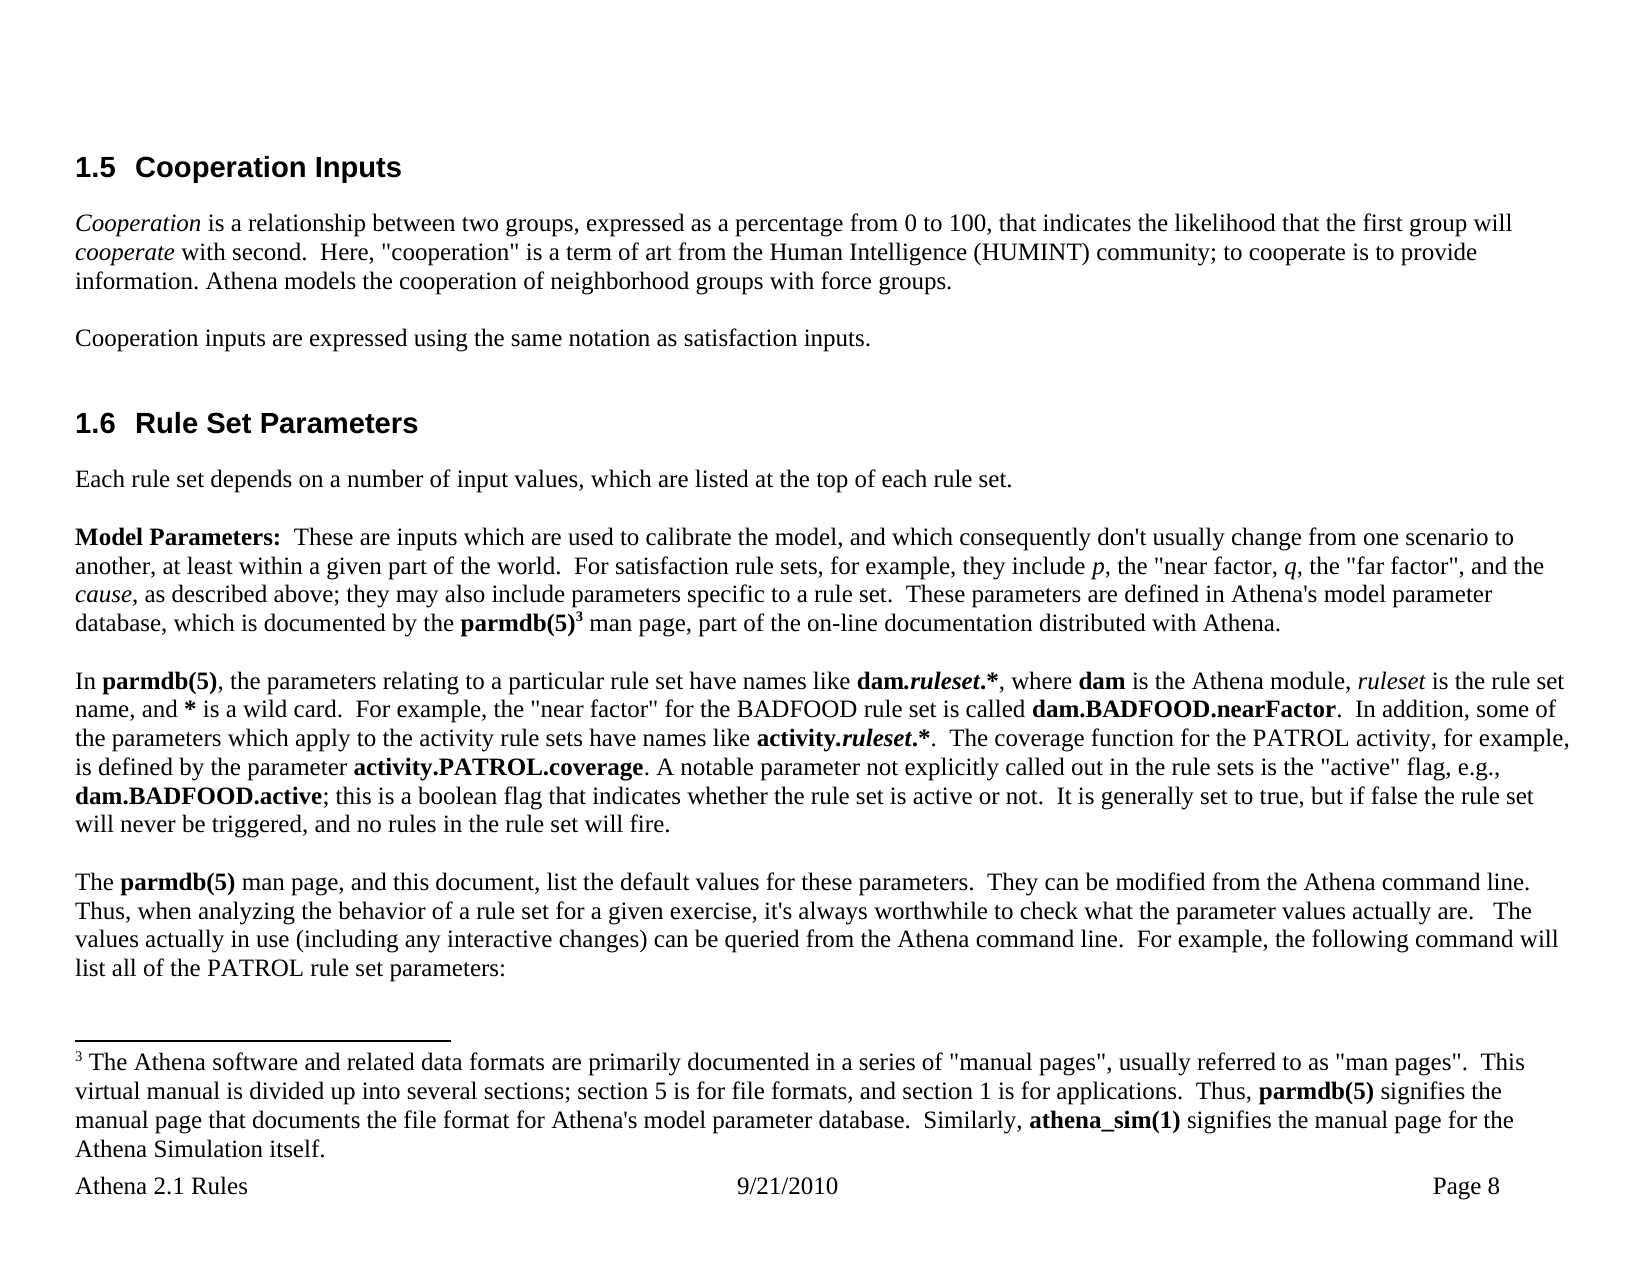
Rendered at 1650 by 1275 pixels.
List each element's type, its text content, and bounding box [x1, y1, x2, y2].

text The Athena software and related data formats are primarily documented in a series of "manual pages", usually referred to as "man pages". This virtual manual is divided up into several sections; section 5 is for file formats, and section 1 is for applications. Thus, parmdb(5) signifies the manual page that documents the file format for Athena's model parameter database. Similarly, athena_sim(1) signifies the manual page for the Athena Simulation itself. [75, 1047, 1575, 1162]
text The parmdb(5) man page, and this document, list the default values for these parameters. They can be modified from the Athena command line. Thus, when analyzing the behavior of a rule set for a given exercise, it's always worthwhile to check what the parameter values actually are. The values actually in use (including any interactive changes) can be queried from the Athena command line. For example, the following command will list all of the PATROL rule set parameters: [75, 867, 1575, 982]
text Cooperation inputs are expressed using the same notation as satisfaction inputs. [75, 323, 1575, 352]
subtitle Cooperation Inputs [75, 150, 1575, 183]
text Cooperation is a relationship between two groups, expressed as a percentage from 0 to 100, that indicates the likelihood that the first group will cooperate with second. Here, "cooperation" is a term of art from the Human Intelligence (HUMINT) community; to cooperate is to provide information. Athena models the cooperation of neighborhood groups with force groups. [75, 208, 1575, 295]
text Each rule set depends on a number of input values, which are listed at the top of each rule set. [75, 464, 1575, 493]
subtitle Rule Set Parameters [75, 406, 1575, 439]
text Model Parameters: These are inputs which are used to calibrate the model, and which consequently don't usually change from one scenario to another, at least within a given part of the world. For satisfaction rule sets, for example, they include p, the "near factor, q, the "far factor", and the cause, as described above; they may also include parameters specific to a rule set. These parameters are defined in Athena's model parameter database, which is documented by the parmdb(5) man page, part of the on-line documentation distributed with Athena. [75, 522, 1575, 637]
text In parmdb(5), the parameters relating to a particular rule set have names like dam.ruleset.*, where dam is the Athena module, ruleset is the rule set name, and * is a wild card. For example, the "near factor" for the BADFOOD rule set is called dam.BADFOOD.nearFactor. In addition, some of the parameters which apply to the activity rule sets have names like activity.ruleset.*. The coverage function for the PATROL activity, for example, is defined by the parameter activity.PATROL.coverage. A notable parameter not explicitly called out in the rule sets is the "active" flag, e.g., dam.BADFOOD.active; this is a boolean flag that indicates whether the rule set is active or not. It is generally set to true, but if false the rule set will never be triggered, and no rules in the rule set will fire. [75, 666, 1575, 838]
